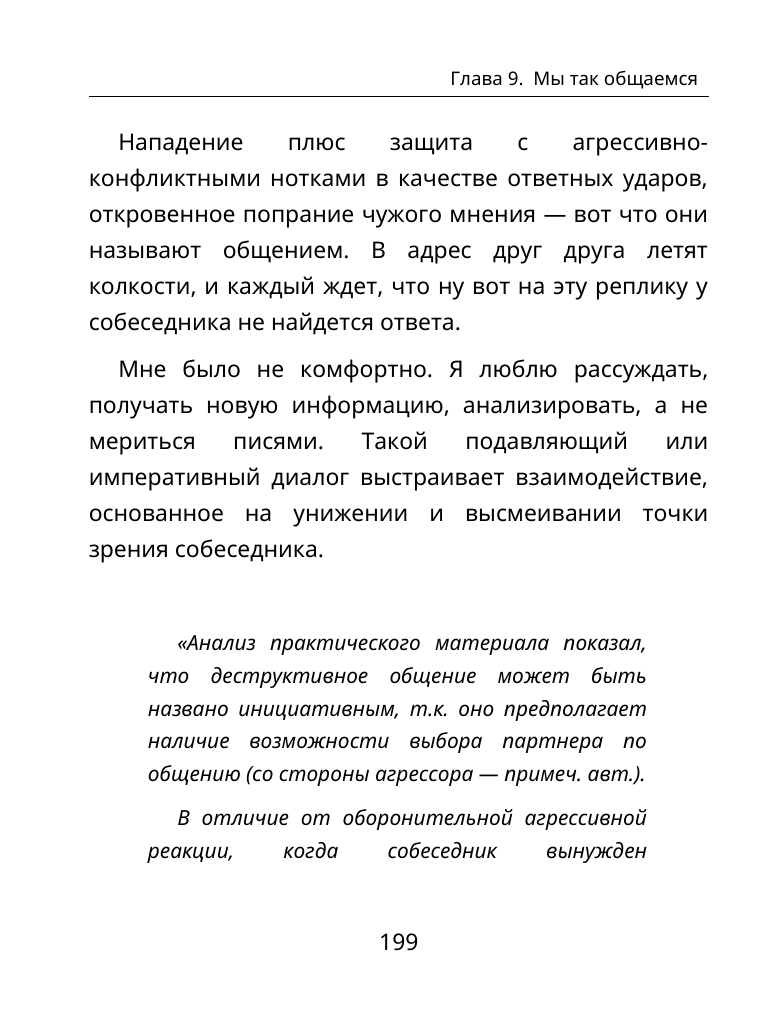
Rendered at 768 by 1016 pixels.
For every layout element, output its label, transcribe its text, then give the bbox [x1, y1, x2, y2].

text В отличие от оборонительной агрессивной реакции, когда собеседник вынужден [148, 803, 649, 864]
text Мне было не комфортно. Я люблю рассуждать, получать новую информацию, анализировать, а не мериться писями. Такой подавляющий или императивный диалог выстраивает взаимодействие, основанное на унижении и высмеивании точки зрения собеседника. [88, 353, 709, 564]
text «Анализ практического материала показал, что деструктивное общение может быть названо инициативным, т.к. оно предполагает наличие возможности выбора партнера по общению (со стороны агрессора — примеч. авт.). [148, 628, 649, 787]
text Нападение плюс защита с агрессивно-конфликтными нотками в качестве ответных ударов, откровенное попрание чужого мнения — вот что они называют общением. В адрес друг друга летят колкости, и каждый ждет, что ну вот на эту реплику у собеседника не найдется ответа. [88, 126, 709, 337]
